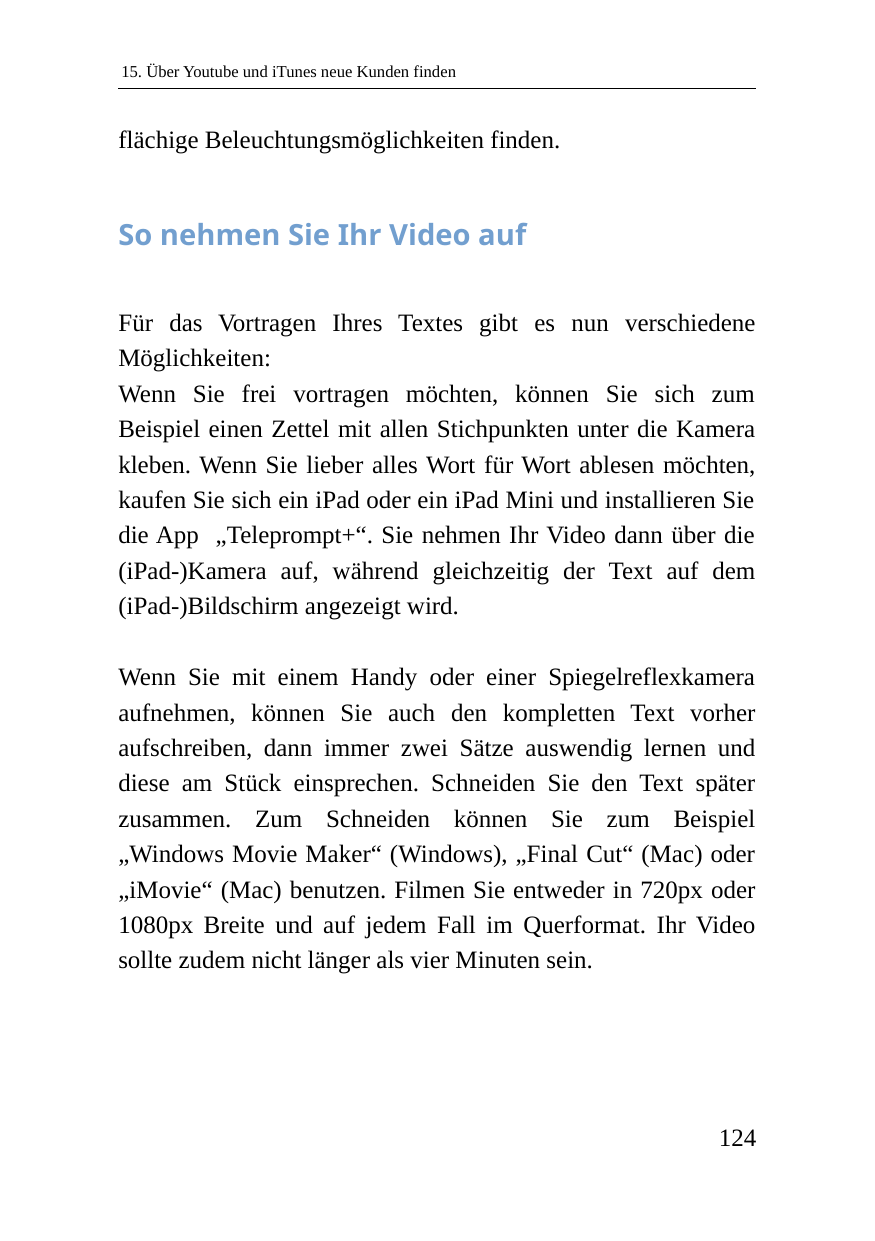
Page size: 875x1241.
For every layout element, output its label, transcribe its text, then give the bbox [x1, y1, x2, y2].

text flächige Beleuchtungsmöglichkeiten finden. [118, 118, 756, 153]
subtitle So nehmen Sie Ihr Video auf [118, 214, 756, 253]
text Für das Vortragen Ihres Textes gibt es nun verschiedene Möglichkeiten: [118, 301, 756, 372]
text Wenn Sie frei vortragen möchten, können Sie sich zum Beispiel einen Zettel mit allen Stichpunkten unter die Kamera kleben. Wenn Sie lieber alles Wort für Wort ablesen möchten, kaufen Sie sich ein iPad oder ein iPad Mini und installieren Sie die App „Teleprompt+“. Sie nehmen Ihr Video dann über die (iPad-)Kamera auf, während gleichzeitig der Text auf dem (iPad-)Bildschirm angezeigt wird. [118, 372, 756, 620]
text Wenn Sie mit einem Handy oder einer Spiegelreflexkamera aufnehmen, können Sie auch den kompletten Text vorher aufschreiben, dann immer zwei Sätze auswendig lernen und diese am Stück einsprechen. Schneiden Sie den Text später zusammen. Zum Schneiden können Sie zum Beispiel „Windows Movie Maker“ (Windows), „Final Cut“ (Mac) oder „iMovie“ (Mac) benutzen. Filmen Sie entweder in 720px oder 1080px Breite und auf jedem Fall im Querformat. Ihr Video sollte zudem nicht länger als vier Minuten sein. [118, 656, 756, 974]
